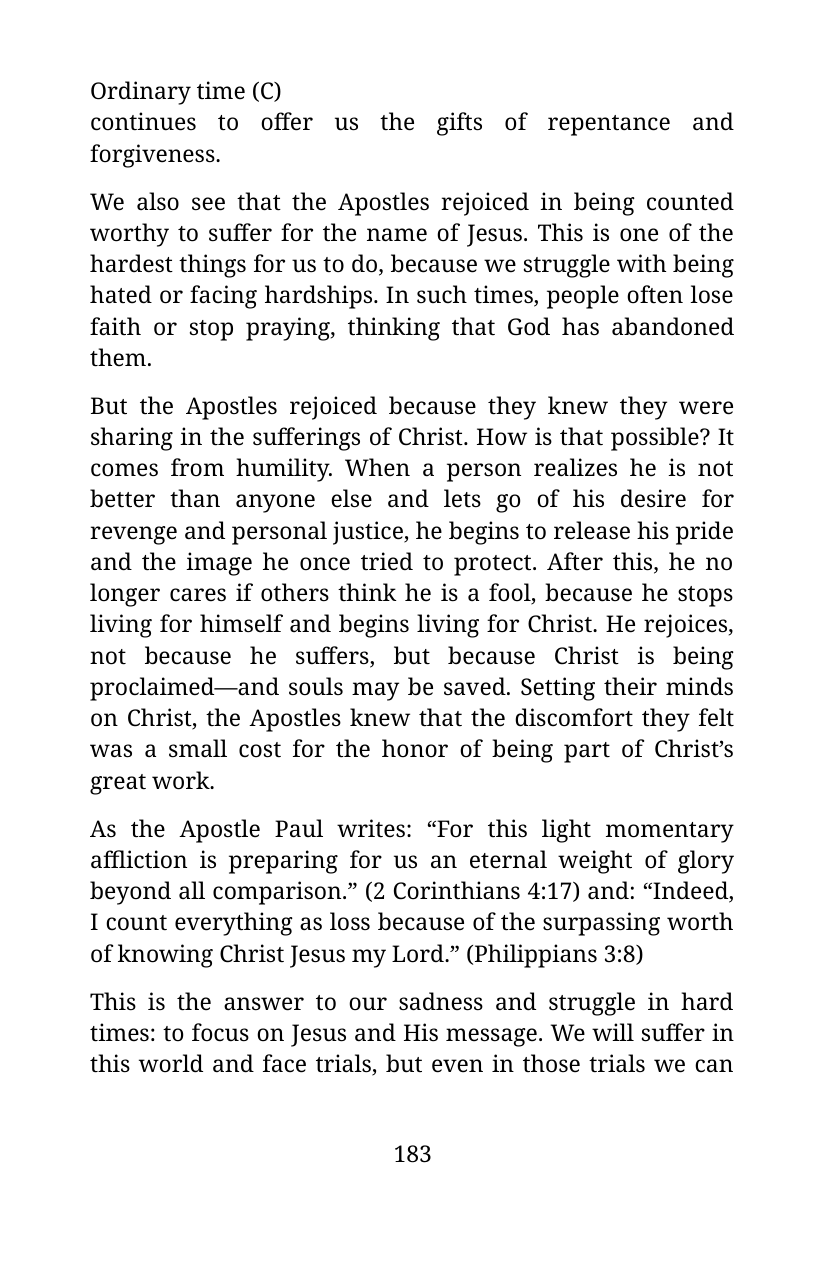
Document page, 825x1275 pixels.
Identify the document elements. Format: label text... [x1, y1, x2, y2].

text This is the answer to our sadness and struggle in hard times: to focus on Jesus and His message. We will suffer in this world and face trials, but even in those trials we can [90, 985, 735, 1079]
text But the Apostles rejoiced because they knew they were sharing in the sufferings of Christ. How is that possible? It comes from humility. When a person realizes he is not better than anyone else and lets go of his desire for revenge and personal justice, he begins to release his pride and the image he once tried to protect. After this, he no longer cares if others think he is a fool, because he stops living for himself and begins living for Christ. He rejoices, not because he suffers, but because Christ is being proclaimed—and souls may be saved. Setting their minds on Christ, the Apostles knew that the discomfort they felt was a small cost for the honor of being part of Christ’s great work. [90, 389, 735, 796]
text continues to offer us the gifts of repentance and forgiveness. [90, 106, 735, 169]
text As the Apostle Paul writes: “For this light momentary affliction is preparing for us an eternal weight of glory beyond all comparison.” (2 Corinthians 4:17) and: “Indeed, I count everything as loss because of the surpassing worth of knowing Christ Jesus my Lord.” (Philippians 3:8) [90, 812, 735, 969]
text We also see that the Apostles rejoiced in being counted worthy to suffer for the name of Jesus. This is one of the hardest things for us to do, because we struggle with being hated or facing hardships. In such times, people often lose faith or stop praying, thinking that God has abandoned them. [90, 185, 735, 373]
